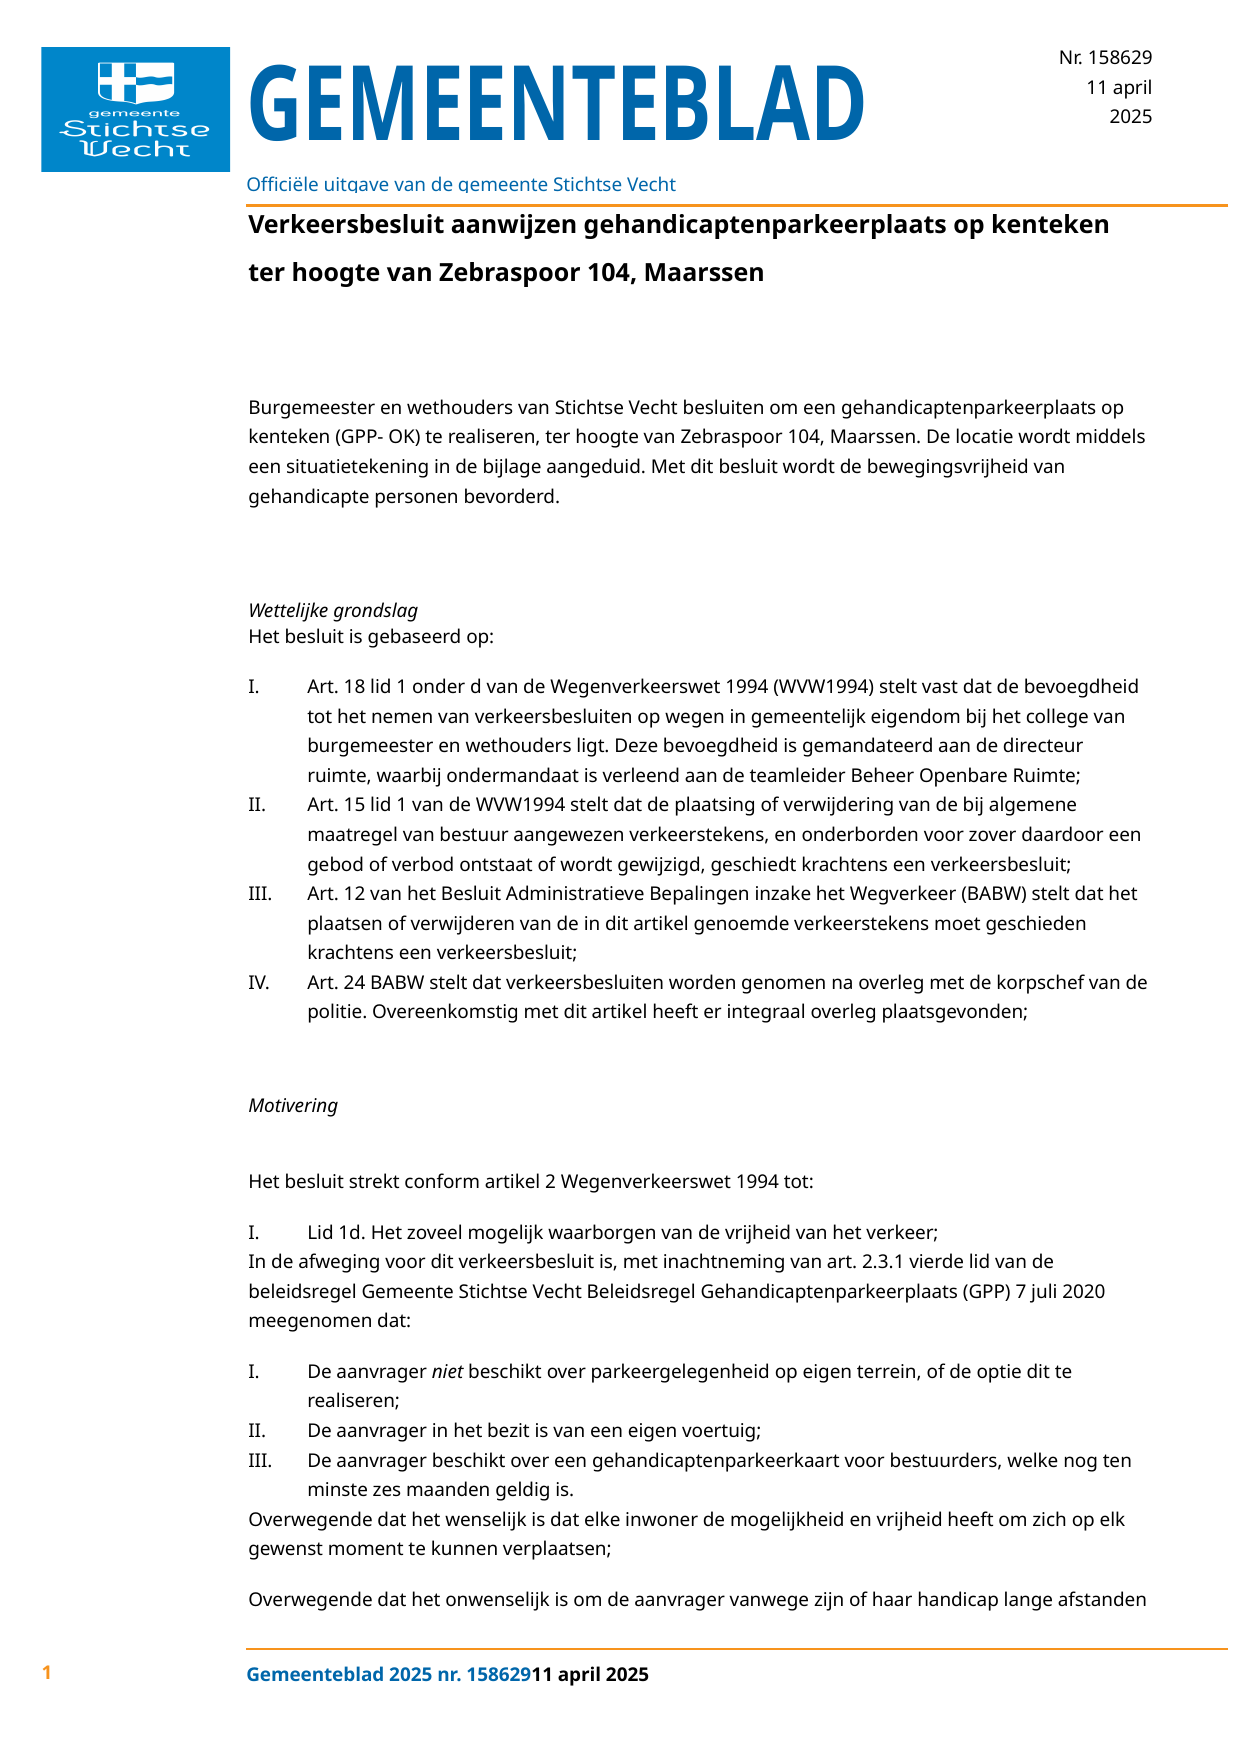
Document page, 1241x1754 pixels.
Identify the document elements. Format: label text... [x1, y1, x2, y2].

text In de afweging voor dit verkeersbesluit is, met inachtneming van art. 2.3.1 vierde lid van de beleidsregel Gemeente Stichtse Vecht Beleidsregel Gehandicaptenparkeerplaats (GPP) 7 juli 2020 meegenomen dat: [248, 1248, 1152, 1333]
list Art. 18 lid 1 onder d van de Wegenverkeerswet 1994 (WVW1994) stelt vast dat de bevoegdheid tot het nemen van verkeersbesluiten op wegen in gemeentelijk eigendom bij het college van burgemeester en wethouders ligt. Deze bevoegdheid is gemandateerd aan de directeur ruimte, waarbij ondermandaat is verleend aan de teamleider Beheer Openbare Ruimte; [248, 673, 1152, 788]
text Het besluit is gebaseerd op: [248, 623, 1152, 649]
list Art. 15 lid 1 van de WVW1994 stelt dat de plaatsing of verwijdering van de bij algemene maatregel van bestuur aangewezen verkeerstekens, en onderborden voor zover daardoor een gebod of verbod ontstaat of wordt gewijzigd, geschiedt krachtens een verkeersbesluit; [248, 792, 1152, 877]
list Lid 1d. Het zoveel mogelijk waarborgen van de vrijheid van het verkeer; [248, 1219, 1152, 1244]
text Burgemeester en wethouders van Stichtse Vecht besluiten om een gehandicaptenparkeerplaats op kenteken (GPP- OK) te realiseren, ter hoogte van Zebraspoor 104, Maarssen. De locatie wordt middels een situatietekening in de bijlage aangeduid. Met dit besluit wordt de bewegingsvrijheid van gehandicapte personen bevorderd. [248, 394, 1152, 508]
list De aanvrager beschikt over een gehandicaptenparkeerkaart voor bestuurders, welke nog ten minste zes maanden geldig is. [248, 1447, 1152, 1502]
picture [137, 63, 174, 103]
text Overwegende dat het wenselijk is dat elke inwoner de mogelijkheid en vrijheid heeft om zich op elk gewenst moment te kunnen verplaatsen; [248, 1506, 1152, 1561]
list De aanvrager niet beschikt over parkeergelegenheid op eigen terrein, of de optie dit te realiseren; [248, 1358, 1152, 1413]
text Overwegende dat het onwenselijk is om de aanvrager vanwege zijn of haar handicap lange afstanden [248, 1586, 1152, 1612]
list Art. 24 BABW stelt dat verkeersbesluiten worden genomen na overleg met de korpschef van de politie. Overeenkomstig met dit artikel heeft er integraal overleg plaatsgevonden; [248, 969, 1152, 1024]
text Wettelijke grondslag [248, 597, 1152, 623]
list Art. 12 van het Besluit Administratieve Bepalingen inzake het Wegverkeer (BABW) stelt dat het plaatsen of verwijderen van de in dit artikel genoemde verkeerstekens moet geschieden krachtens een verkeersbesluit; [248, 880, 1152, 965]
text Motivering [248, 1092, 1152, 1118]
text Verkeersbesluit aanwijzen gehandicaptenparkeerplaats op kenteken ter hoogte van Zebraspoor 104, Maarssen [248, 207, 1152, 288]
text Het besluit strekt conform artikel 2 Wegenverkeerswet 1994 tot: [248, 1168, 1152, 1194]
picture [99, 63, 135, 101]
list De aanvrager in het bezit is van een eigen voertuig; [248, 1417, 1152, 1443]
